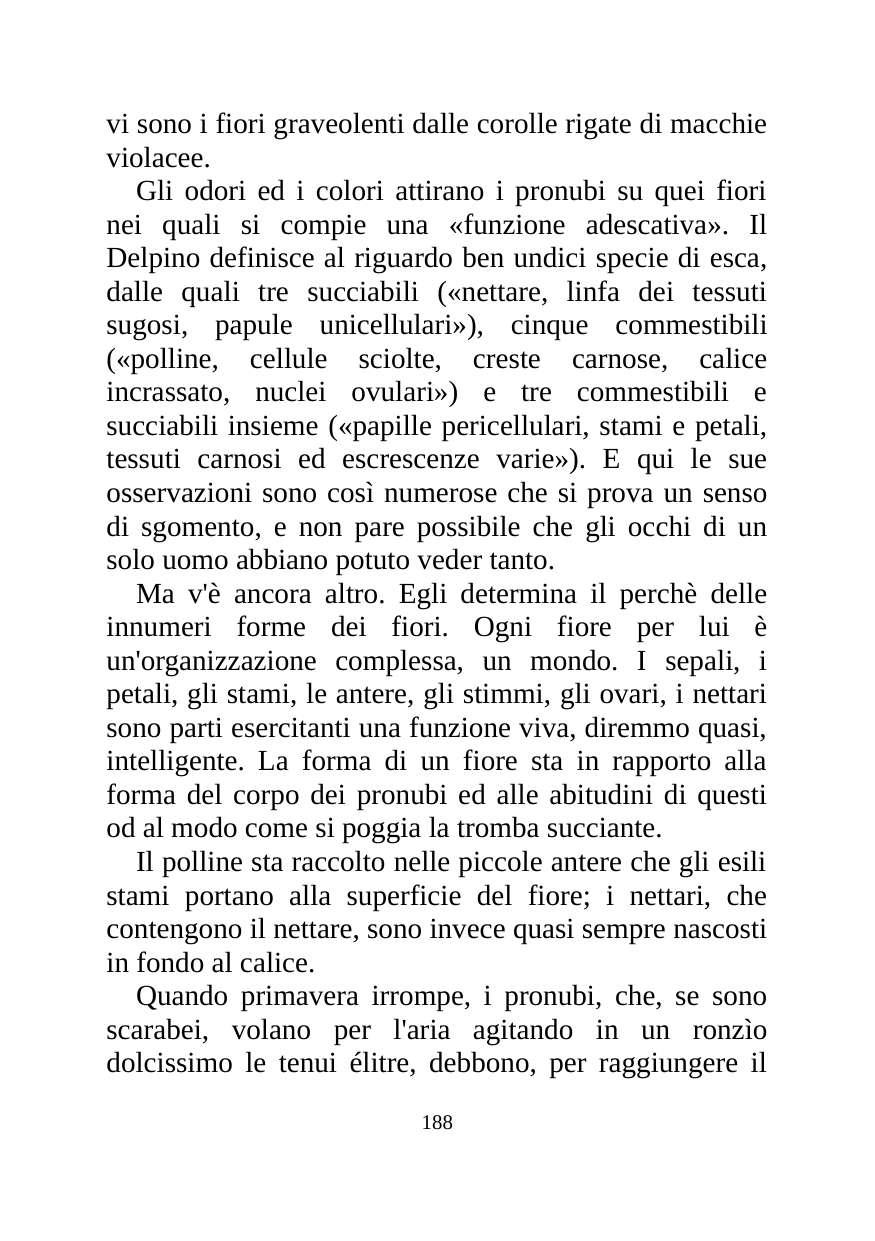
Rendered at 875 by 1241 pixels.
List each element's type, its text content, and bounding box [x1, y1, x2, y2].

text vi sono i fiori graveolenti dalle corolle rigate di macchie violacee. [106, 106, 768, 173]
text Il polline sta raccolto nelle piccole antere che gli esili stami portano alla superficie del fiore; i nettari, che contengono il nettare, sono invece quasi sempre nascosti in fondo al calice. [106, 844, 768, 978]
text Ma v'è ancora altro. Egli determina il perchè delle innumeri forme dei fiori. Ogni fiore per lui è un'organizzazione complessa, un mondo. I sepali, i petali, gli stami, le antere, gli stimmi, gli ovari, i nettari sono parti esercitanti una funzione viva, diremmo quasi, intelligente. La forma di un fiore sta in rapporto alla forma del corpo dei pronubi ed alle abitudini di questi od al modo come si poggia la tromba succiante. [106, 576, 768, 844]
text Quando primavera irrompe, i pronubi, che, se sono scarabei, volano per l'aria agitando in un ronzìo dolcissimo le tenui élitre, debbono, per raggiungere il [106, 978, 768, 1079]
text Gli odori ed i colori attirano i pronubi su quei fiori nei quali si compie una «funzione adescativa». Il Delpino definisce al riguardo ben undici specie di esca, dalle quali tre succiabili («nettare, linfa dei tessuti sugosi, papule unicellulari»), cinque commestibili («polline, cellule sciolte, creste carnose, calice incrassato, nuclei ovulari») e tre commestibili e succiabili insieme («papille pericellulari, stami e petali, tessuti carnosi ed escrescenze varie»). E qui le sue osservazioni sono così numerose che si prova un senso di sgomento, e non pare possibile che gli occhi di un solo uomo abbiano potuto veder tanto. [106, 173, 768, 576]
